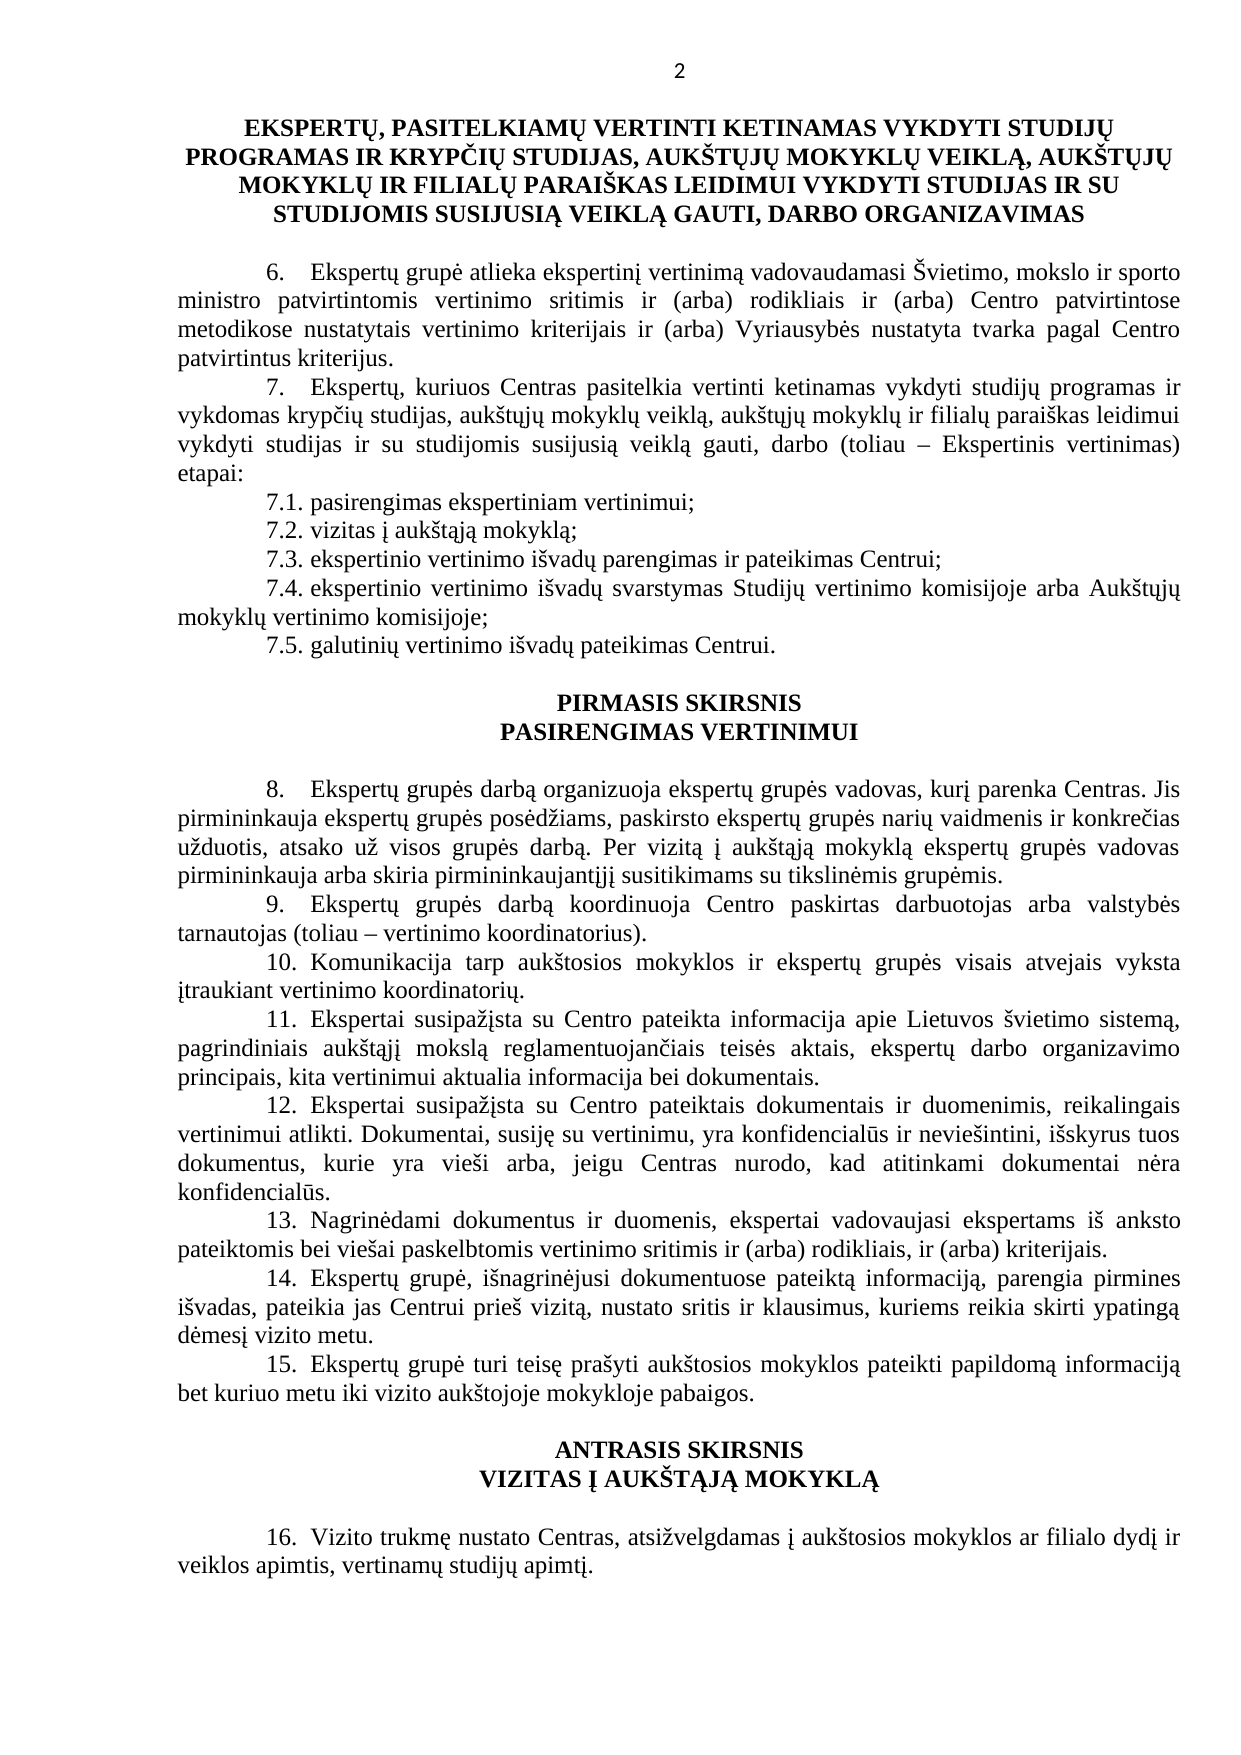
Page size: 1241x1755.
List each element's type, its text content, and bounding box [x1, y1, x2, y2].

text 10. Komunikacija tarp aukštosios mokyklos ir ekspertų grupės visais atvejais vyksta įtraukiant vertinimo koordinatorių. [177, 947, 1181, 1004]
text 15. Ekspertų grupė turi teisę prašyti aukštosios mokyklos pateikti papildomą informaciją bet kuriuo metu iki vizito aukštojoje mokykloje pabaigos. [177, 1349, 1181, 1407]
text 7. Ekspertų, kuriuos Centras pasitelkia vertinti ketinamas vykdyti studijų programas ir vykdomas krypčių studijas, aukštųjų mokyklų veiklą, aukštųjų mokyklų ir filialų paraiškas leidimui vykdyti studijas ir su studijomis susijusią veiklą gauti, darbo (toliau – Ekspertinis vertinimas) etapai: [177, 372, 1181, 487]
text 12. Ekspertai susipažįsta su Centro pateiktais dokumentais ir duomenimis, reikalingais vertinimui atlikti. Dokumentai, susiję su vertinimu, yra konfidencialūs ir neviešintini, išskyrus tuos dokumentus, kurie yra vieši arba, jeigu Centras nurodo, kad atitinkami dokumentai nėra konfidencialūs. [177, 1090, 1181, 1205]
text Ekspertų, pasitelkiamų vertinti ketinamas vykdyti STUDIJŲ PROGRAMAS ir KRYPČIŲ studijas, aukštųjų mokyklų veiklą, aukštųjų mokyklų ir filialų paraiškas leidimui vykdyti studijas ir su studijomis susijusią veiklą gauti, DARBO ORGANIZAVIMAS [177, 113, 1181, 228]
text VIZITAS Į AUKŠTĄJĄ MOKYKLĄ [177, 1464, 1181, 1493]
text 16. Vizito trukmę nustato Centras, atsižvelgdamas į aukštosios mokyklos ar filialo dydį ir veiklos apimtis, vertinamų studijų apimtį. [177, 1522, 1181, 1579]
text Pirmasis skirsnis [177, 688, 1181, 717]
text 7.5. galutinių vertinimo išvadų pateikimas Centrui. [177, 630, 1181, 659]
text 7.4. ekspertinio vertinimo išvadų svarstymas Studijų vertinimo komisijoje arba Aukštųjų mokyklų vertinimo komisijoje; [177, 573, 1181, 630]
text 8. Ekspertų grupės darbą organizuoja ekspertų grupės vadovas, kurį parenka Centras. Jis pirmininkauja ekspertų grupės posėdžiams, paskirsto ekspertų grupės narių vaidmenis ir konkrečias užduotis, atsako už visos grupės darbą. Per vizitą į aukštąją mokyklą ekspertų grupės vadovas pirmininkauja arba skiria pirmininkaujantįjį susitikimams su tikslinėmis grupėmis. [177, 774, 1181, 889]
text 11. Ekspertai susipažįsta su Centro pateikta informacija apie Lietuvos švietimo sistemą, pagrindiniais aukštąjį mokslą reglamentuojančiais teisės aktais, ekspertų darbo organizavimo principais, kita vertinimui aktualia informacija bei dokumentais. [177, 1004, 1181, 1090]
text 13. Nagrinėdami dokumentus ir duomenis, ekspertai vadovaujasi ekspertams iš anksto pateiktomis bei viešai paskelbtomis vertinimo sritimis ir (arba) rodikliais, ir (arba) kriterijais. [177, 1205, 1181, 1263]
text PASIRENGIMAS VERTINIMUI [177, 717, 1181, 745]
text 7.2. vizitas į aukštąją mokyklą; [177, 515, 1181, 544]
text 14. Ekspertų grupė, išnagrinėjusi dokumentuose pateiktą informaciją, parengia pirmines išvadas, pateikia jas Centrui prieš vizitą, nustato sritis ir klausimus, kuriems reikia skirti ypatingą dėmesį vizito metu. [177, 1263, 1181, 1349]
text 7.1. pasirengimas ekspertiniam vertinimui; [177, 487, 1181, 515]
text 6. Ekspertų grupė atlieka ekspertinį vertinimą vadovaudamasi Švietimo, mokslo ir sporto ministro patvirtintomis vertinimo sritimis ir (arba) rodikliais ir (arba) Centro patvirtintose metodikose nustatytais vertinimo kriterijais ir (arba) Vyriausybės nustatyta tvarka pagal Centro patvirtintus kriterijus. [177, 257, 1181, 372]
text 9. Ekspertų grupės darbą koordinuoja Centro paskirtas darbuotojas arba valstybės tarnautojas (toliau – vertinimo koordinatorius). [177, 889, 1181, 947]
text 7.3. ekspertinio vertinimo išvadų parengimas ir pateikimas Centrui; [177, 544, 1181, 573]
text ANTRASIS skirsnis [177, 1435, 1181, 1464]
